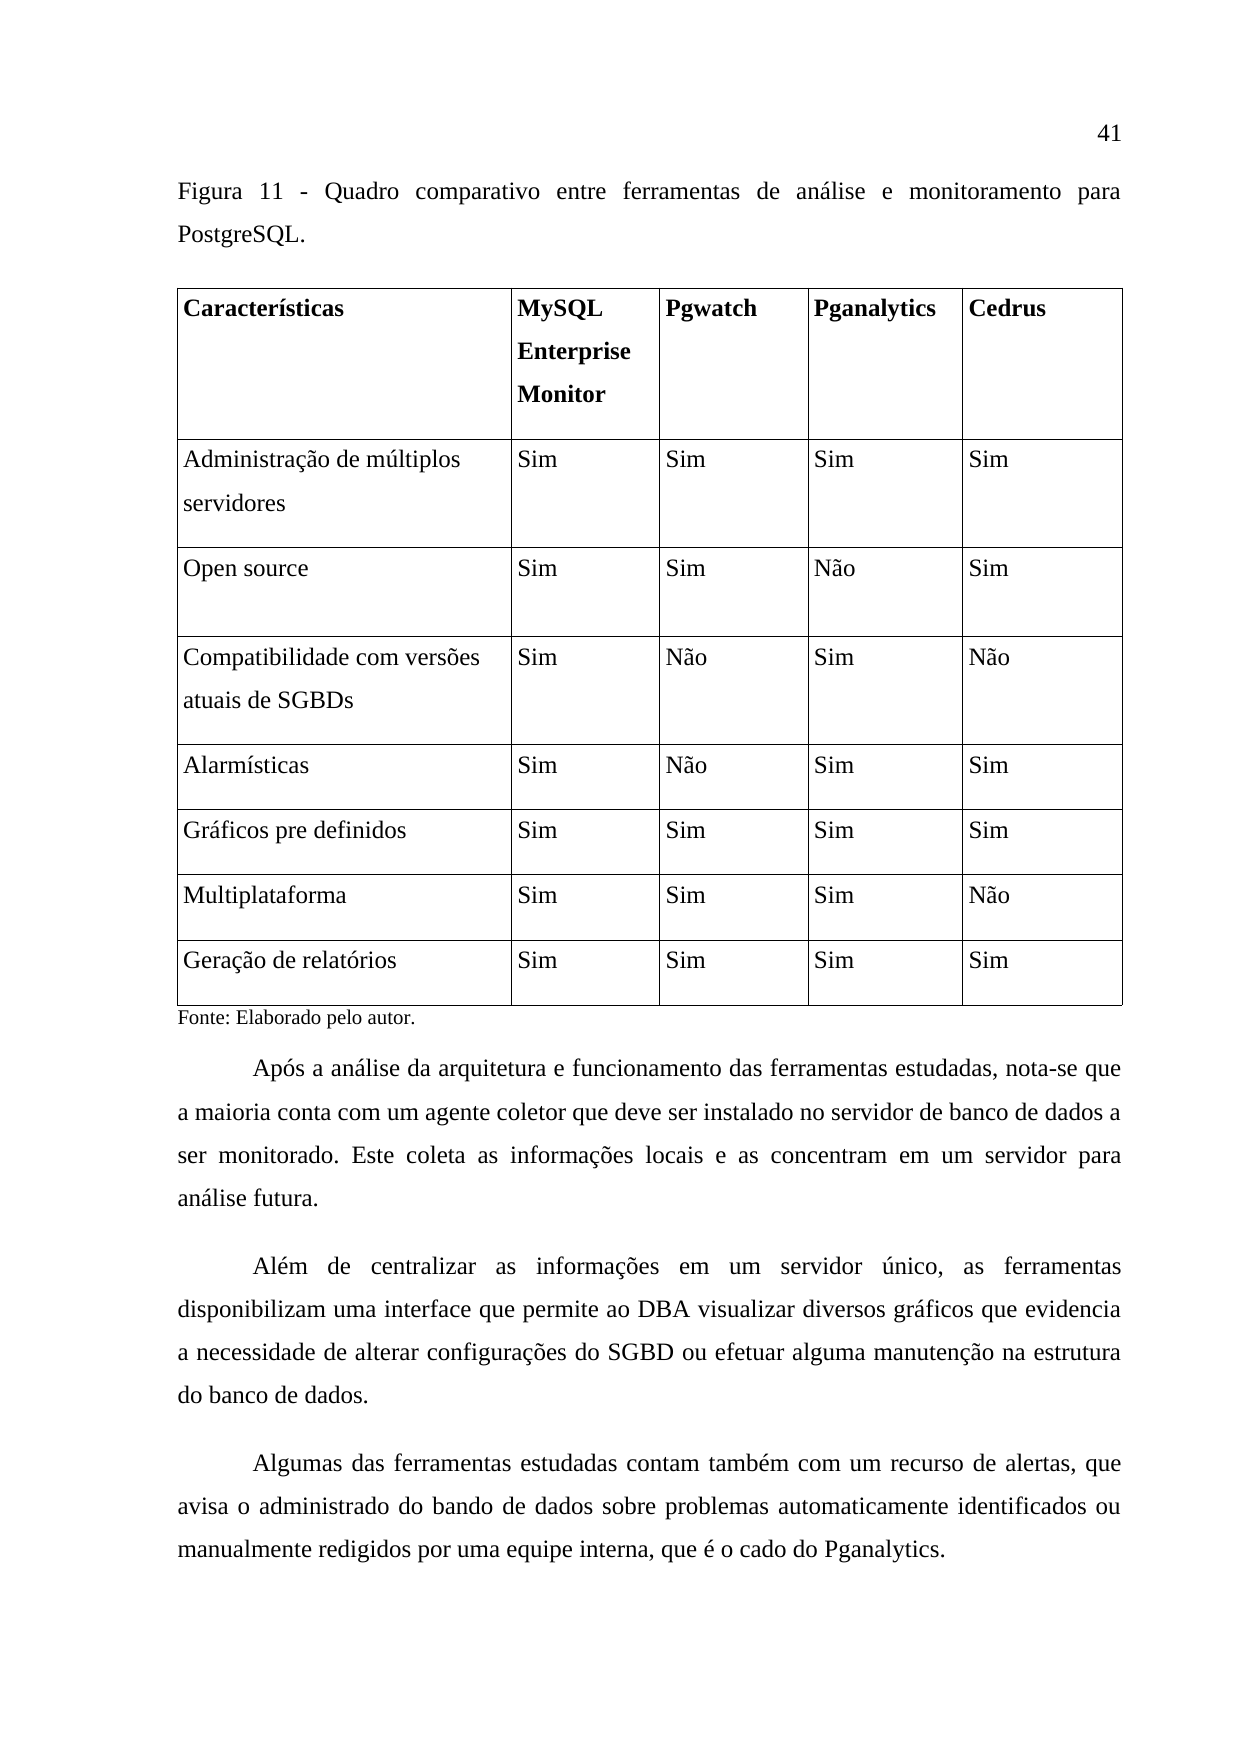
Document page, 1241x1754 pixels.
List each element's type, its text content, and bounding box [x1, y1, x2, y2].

table_cell Alarmísticas [178, 745, 511, 809]
table_cell Open source [178, 548, 511, 636]
table_cell Sim [512, 810, 659, 874]
table_cell Sim [512, 637, 659, 744]
table_cell Sim [963, 810, 1122, 874]
table_header Cedrus [963, 289, 1122, 439]
table_cell Sim [809, 941, 962, 1004]
table_cell Sim [963, 941, 1122, 1004]
table_header Pganalytics [809, 289, 962, 439]
text Fonte: Elaborado pelo autor. [177, 1006, 1122, 1029]
table_cell Sim [963, 745, 1122, 809]
table_cell Não [963, 875, 1122, 939]
table_cell Gráficos pre definidos [178, 810, 511, 874]
table_cell Sim [660, 941, 808, 1004]
table_cell Geração de relatórios [178, 941, 511, 1004]
table_cell Sim [512, 875, 659, 939]
text Além de centralizar as informações em um servidor único, as ferramentas disponibilizam uma interface que permite ao DBA visualizar diversos gráficos que evidencia a necessidade de alterar configurações do SGBD ou efetuar alguma manutenção na estrutura do banco de dados. [177, 1251, 1122, 1409]
table_header Características [178, 289, 511, 439]
table_cell Sim [660, 875, 808, 939]
text Após a análise da arquitetura e funcionamento das ferramentas estudadas, nota-se que a maioria conta com um agente coletor que deve ser instalado no servidor de banco de dados a ser monitorado. Este coleta as informações locais e as concentram em um servidor para análise futura. [177, 1053, 1122, 1212]
table_cell Sim [809, 875, 962, 939]
table_cell Sim [660, 548, 808, 636]
table_cell Sim [660, 440, 808, 547]
table_cell Sim [512, 548, 659, 636]
text Figura 11 - Quadro comparativo entre ferramentas de análise e monitoramento para PostgreSQL. [177, 176, 1122, 248]
table_cell Sim [809, 745, 962, 809]
table_cell Não [660, 745, 808, 809]
table_cell Sim [512, 745, 659, 809]
table_cell Sim [963, 548, 1122, 636]
table_header MySQL Enterprise Monitor [512, 289, 659, 439]
table_cell Sim [809, 637, 962, 744]
table_cell Sim [512, 941, 659, 1004]
table_cell Sim [809, 810, 962, 874]
table_cell Compatibilidade com versões atuais de SGBDs [178, 637, 511, 744]
table_cell Sim [963, 440, 1122, 547]
table_cell Sim [809, 440, 962, 547]
table_cell Não [660, 637, 808, 744]
table_cell Multiplataforma [178, 875, 511, 939]
table_cell Não [963, 637, 1122, 744]
table_cell Não [809, 548, 962, 636]
table_cell Sim [660, 810, 808, 874]
text Algumas das ferramentas estudadas contam também com um recurso de alertas, que avisa o administrado do bando de dados sobre problemas automaticamente identificados ou manualmente redigidos por uma equipe interna, que é o cado do Pganalytics. [177, 1448, 1122, 1563]
table_header Pgwatch [660, 289, 808, 439]
table_cell Sim [512, 440, 659, 547]
table_cell Administração de múltiplos servidores [178, 440, 511, 547]
